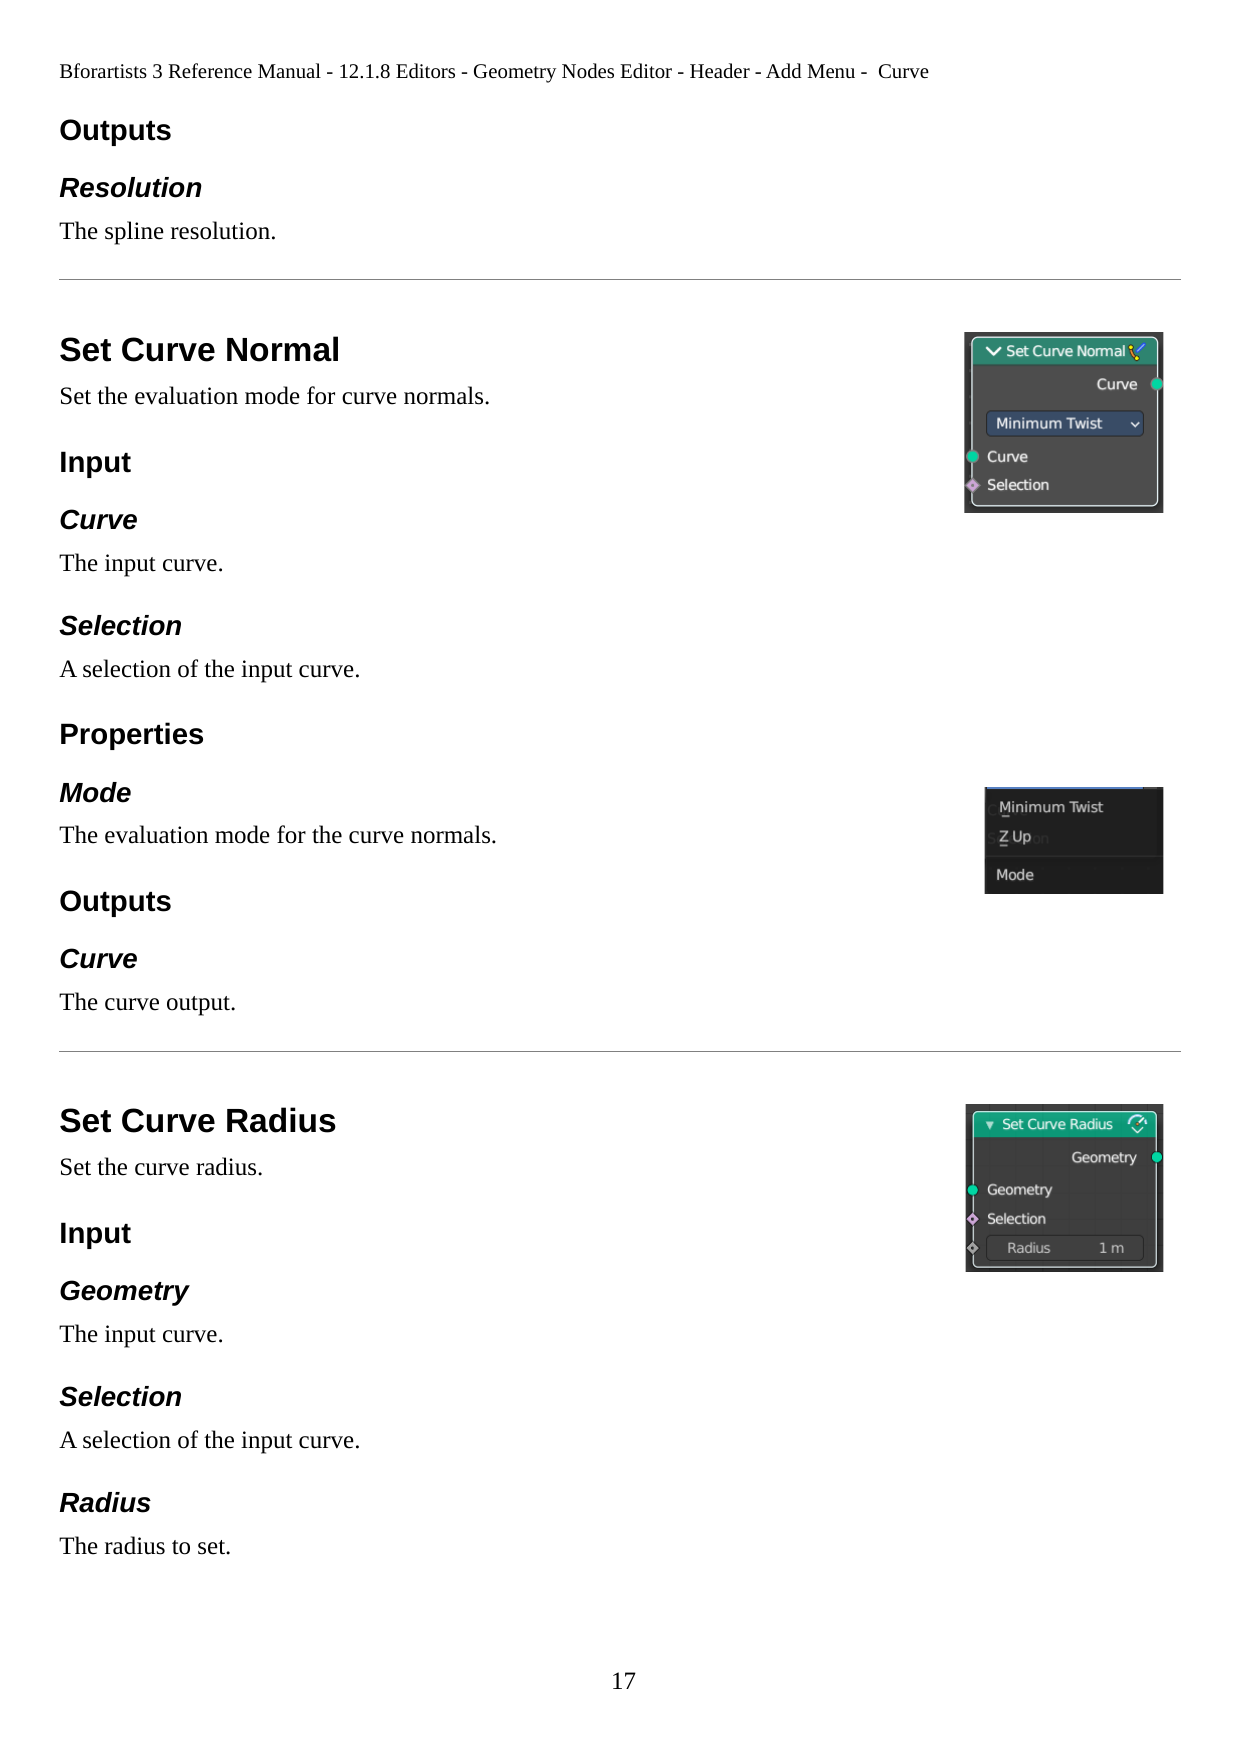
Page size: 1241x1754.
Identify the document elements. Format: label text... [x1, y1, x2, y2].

subtitle Selection [59, 1381, 1181, 1413]
subtitle Properties [59, 717, 1181, 751]
picture [965, 1104, 1164, 1272]
text The input curve. [59, 1319, 1181, 1348]
text [1164, 1152, 1181, 1181]
subtitle Radius [59, 1487, 1181, 1518]
subtitle Selection [59, 609, 1181, 641]
text Set the curve radius. [59, 1152, 965, 1181]
text The evaluation mode for the curve normals. [59, 820, 984, 849]
subtitle Outputs [59, 884, 1181, 918]
text The input curve. [59, 548, 1181, 576]
subtitle [1164, 444, 1181, 478]
subtitle Input [59, 444, 964, 478]
subtitle Curve [59, 503, 1181, 535]
text The spline resolution. [59, 216, 1181, 244]
text A selection of the input curve. [59, 654, 1181, 682]
subtitle [1164, 1216, 1181, 1250]
subtitle Geometry [59, 1275, 1181, 1307]
subtitle Set Curve Normal [59, 330, 1181, 368]
subtitle Mode [59, 776, 1181, 808]
text The radius to set. [59, 1531, 1181, 1560]
subtitle Input [59, 1216, 965, 1250]
text The curve output. [59, 987, 1181, 1016]
subtitle Outputs [59, 113, 1181, 146]
picture [984, 787, 1164, 894]
picture [964, 332, 1164, 513]
text Set the evaluation mode for curve normals. [59, 381, 964, 410]
subtitle Curve [59, 943, 1181, 975]
text A selection of the input curve. [59, 1425, 1181, 1454]
subtitle Resolution [59, 171, 1181, 203]
subtitle Set Curve Radius [59, 1101, 1181, 1140]
